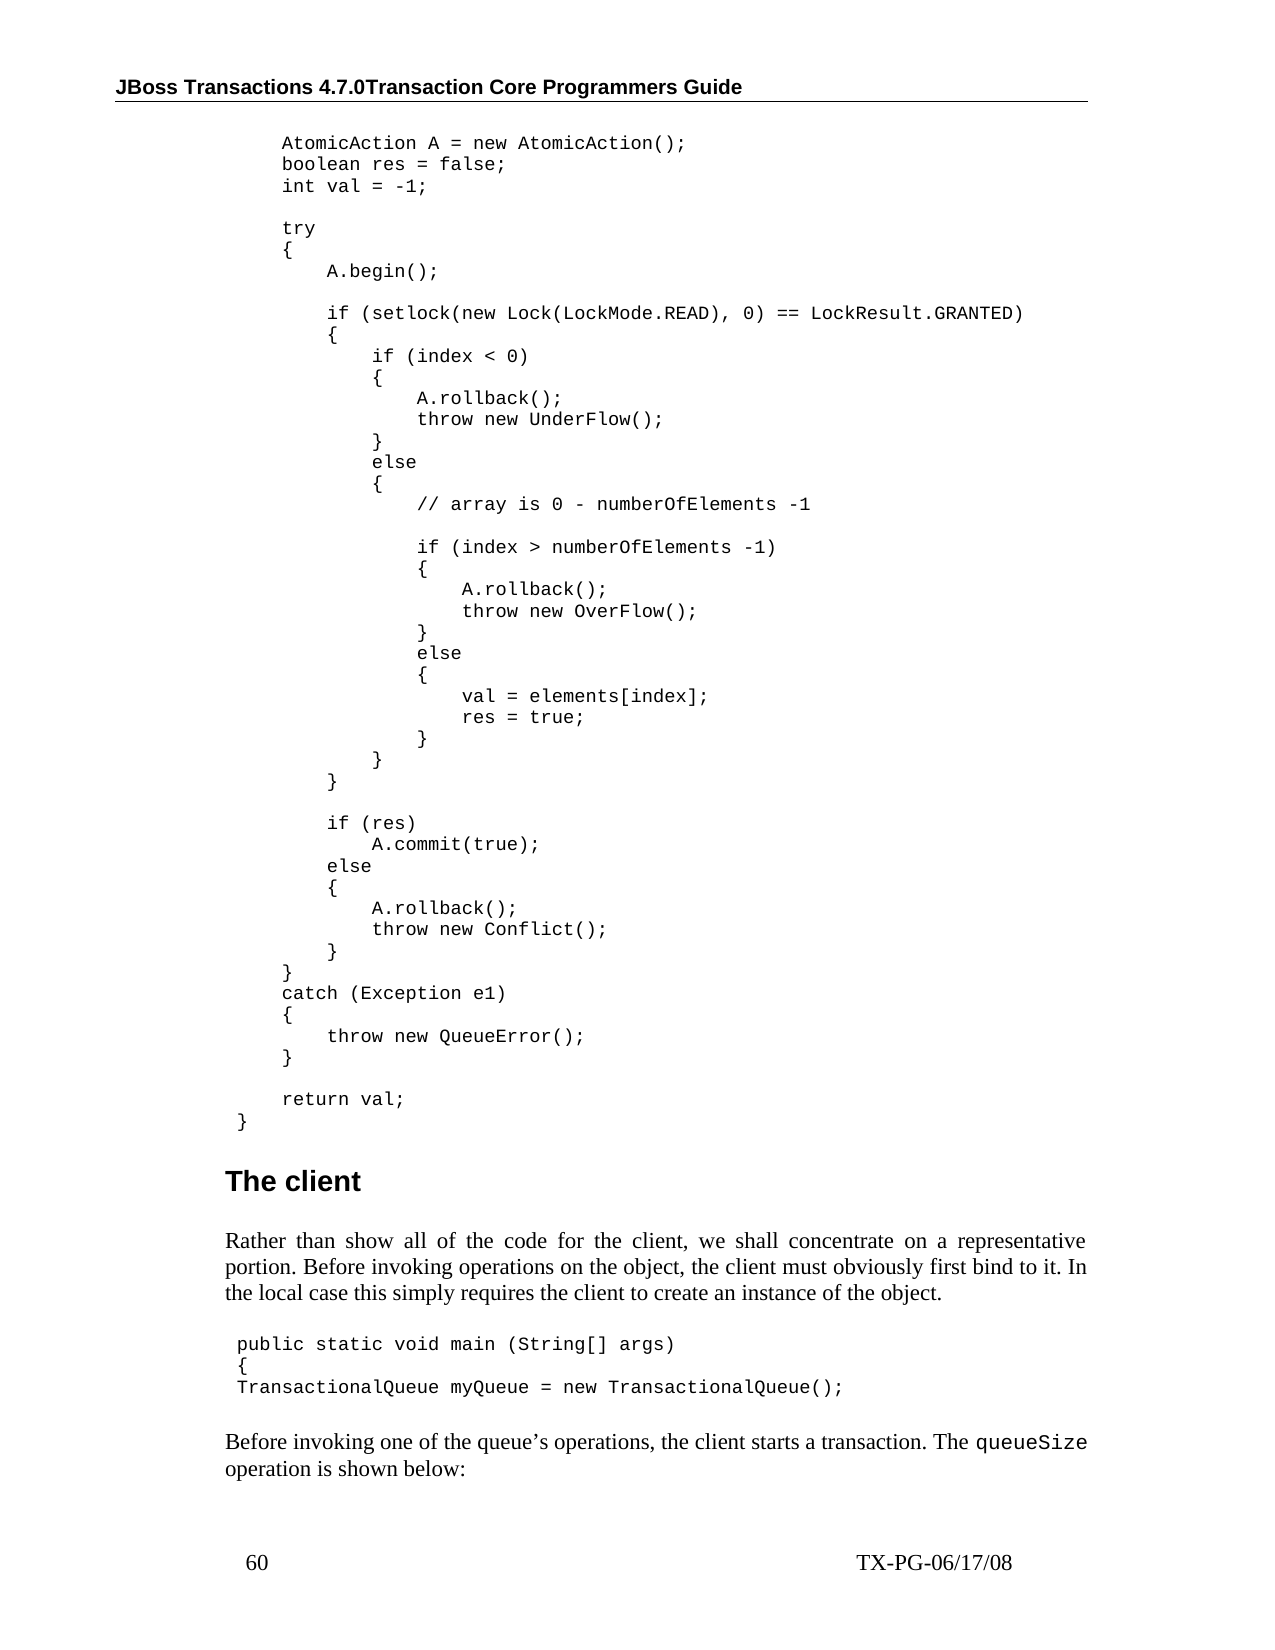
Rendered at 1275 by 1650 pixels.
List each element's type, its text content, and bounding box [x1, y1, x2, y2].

text public static void main (String[] args) { TransactionalQueue myQueue = new TransactionalQueue(); [237, 1335, 1088, 1399]
text Before invoking one of the queue’s operations, the client starts a transaction. The queueSize operation is shown below: [225, 1428, 1088, 1482]
text AtomicAction A = new AtomicAction(); boolean res = false; int val = -1; try { A.begin(); if (setlock(new Lock(LockMode.READ), 0) == LockResult.GRANTED) { if (index < 0) { A.rollback(); throw new UnderFlow(); } else { // array is 0 - numberOfElements -1 if (index > numberOfElements -1) { A.rollback(); throw new OverFlow(); } else { val = elements[index]; res = true; } } } if (res) A.commit(true); else { A.rollback(); throw new Conflict(); } } catch (Exception e1) { throw new QueueError(); } return val; } [237, 134, 1088, 1133]
text Rather than show all of the code for the client, we shall concentrate on a representative portion. Before invoking operations on the object, the client must obviously first bind to it. In the local case this simply requires the client to create an instance of the object. [225, 1227, 1088, 1306]
subtitle The client [225, 1164, 1088, 1197]
